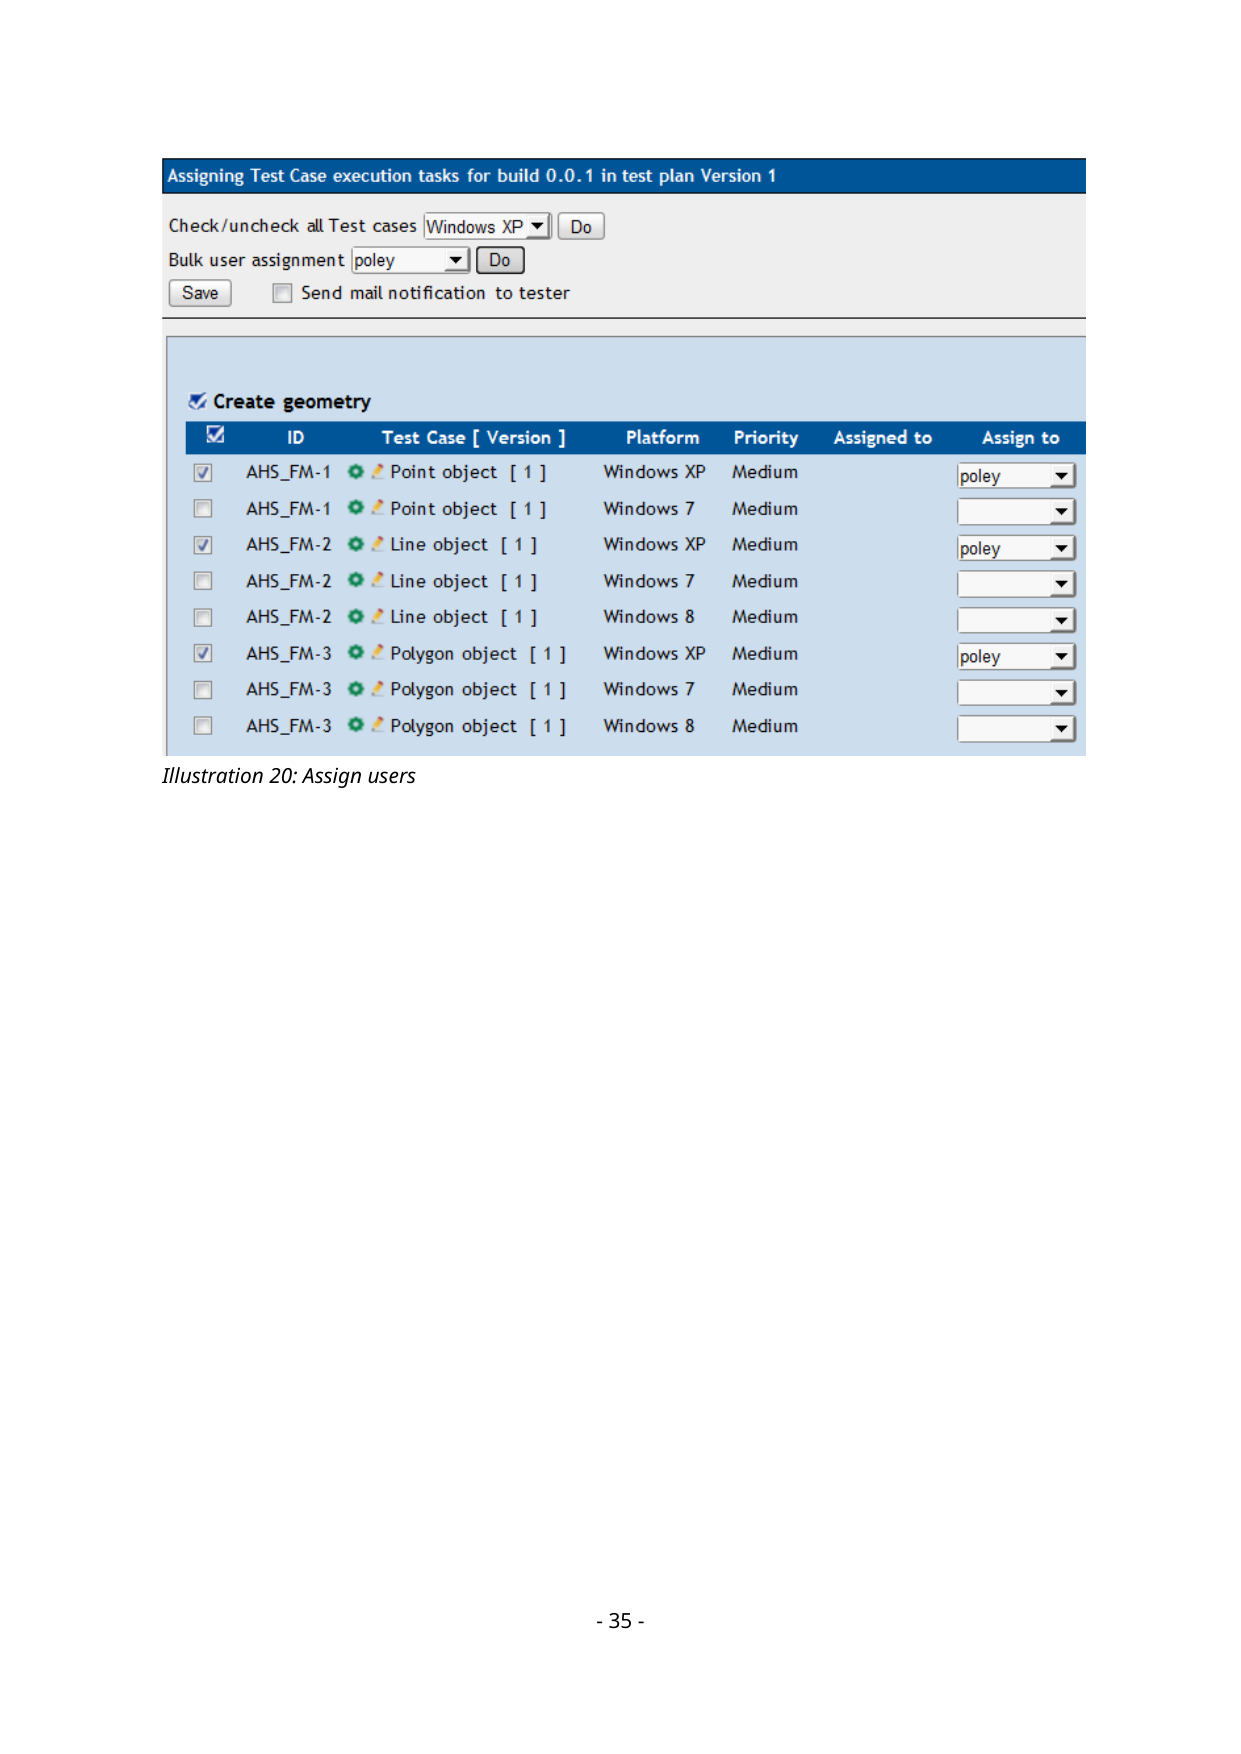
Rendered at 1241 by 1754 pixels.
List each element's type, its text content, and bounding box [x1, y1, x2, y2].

picture [162, 158, 1086, 756]
text Illustration 20: Assign users [162, 756, 1086, 789]
